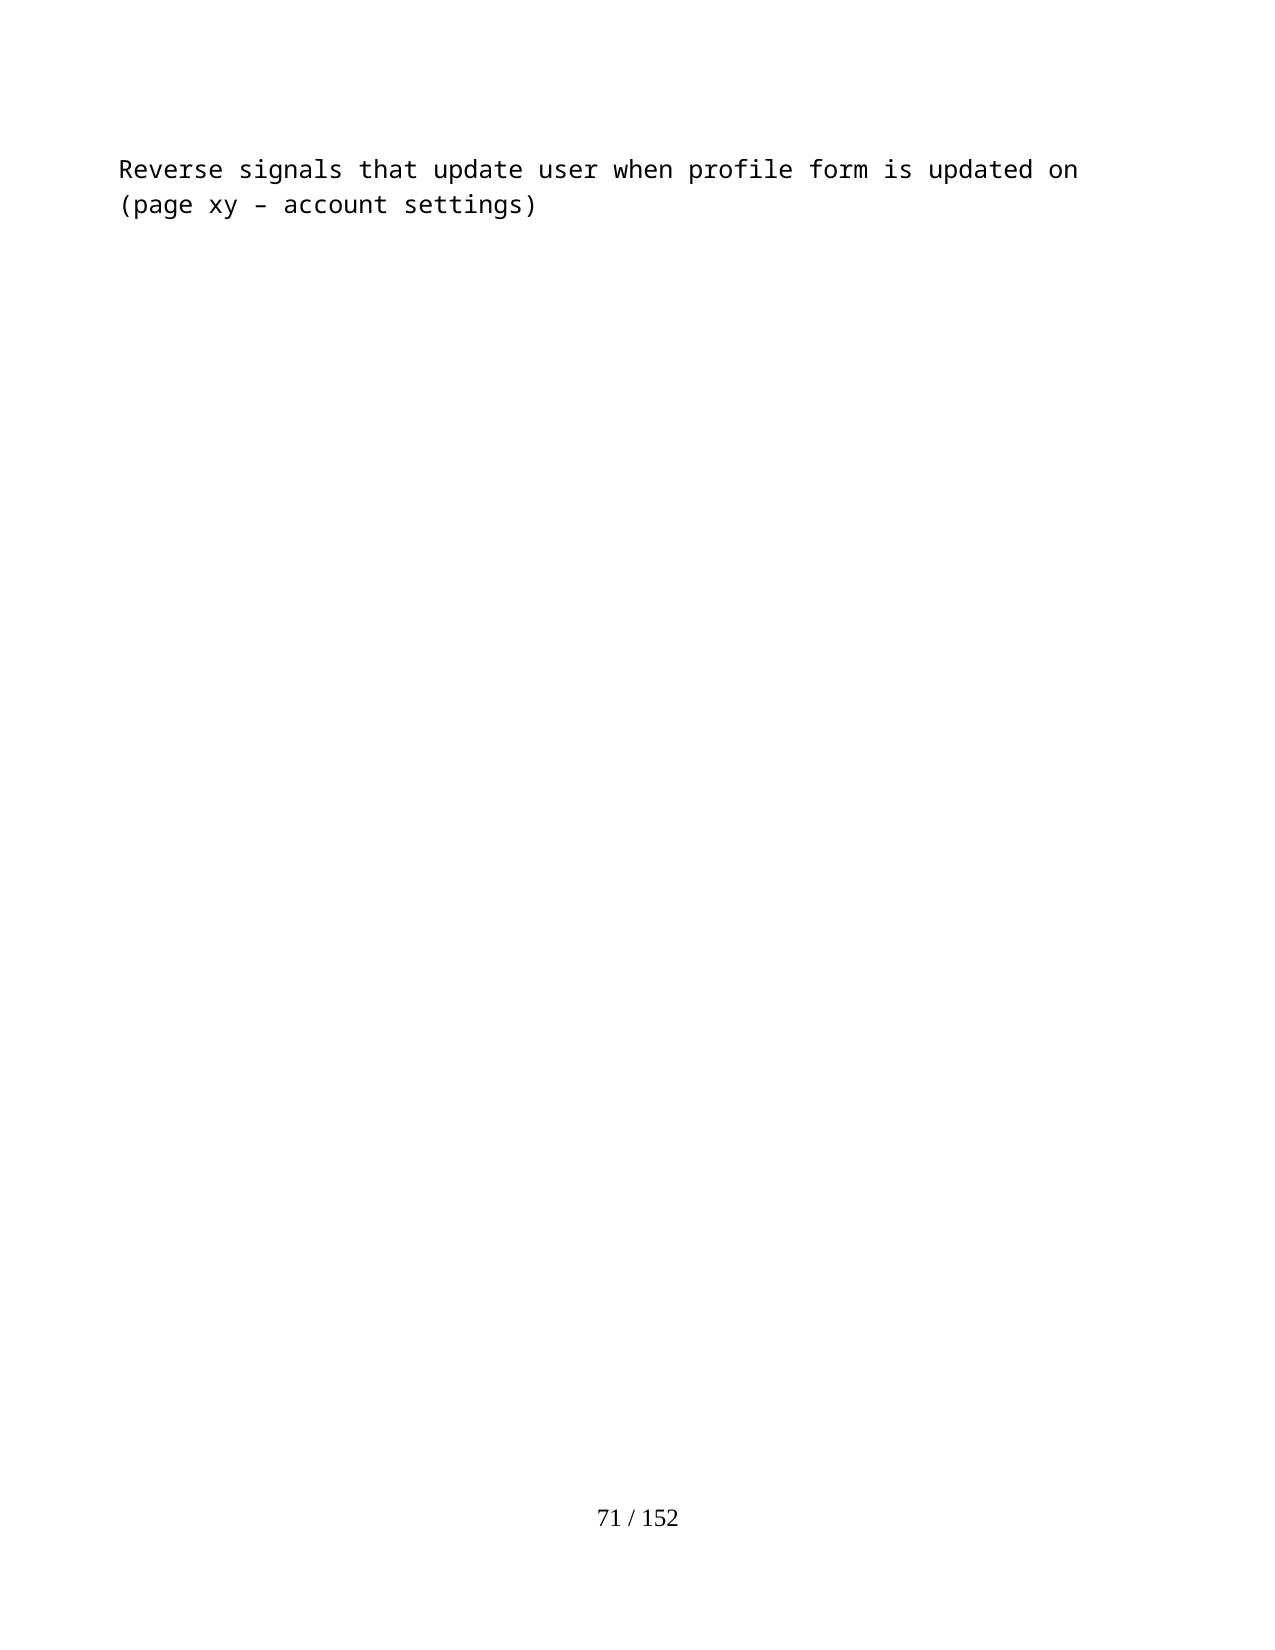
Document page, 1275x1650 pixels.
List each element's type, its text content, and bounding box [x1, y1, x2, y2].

text Reverse signals that update user when profile form is updated on (page xy – account settings) [118, 152, 1157, 220]
